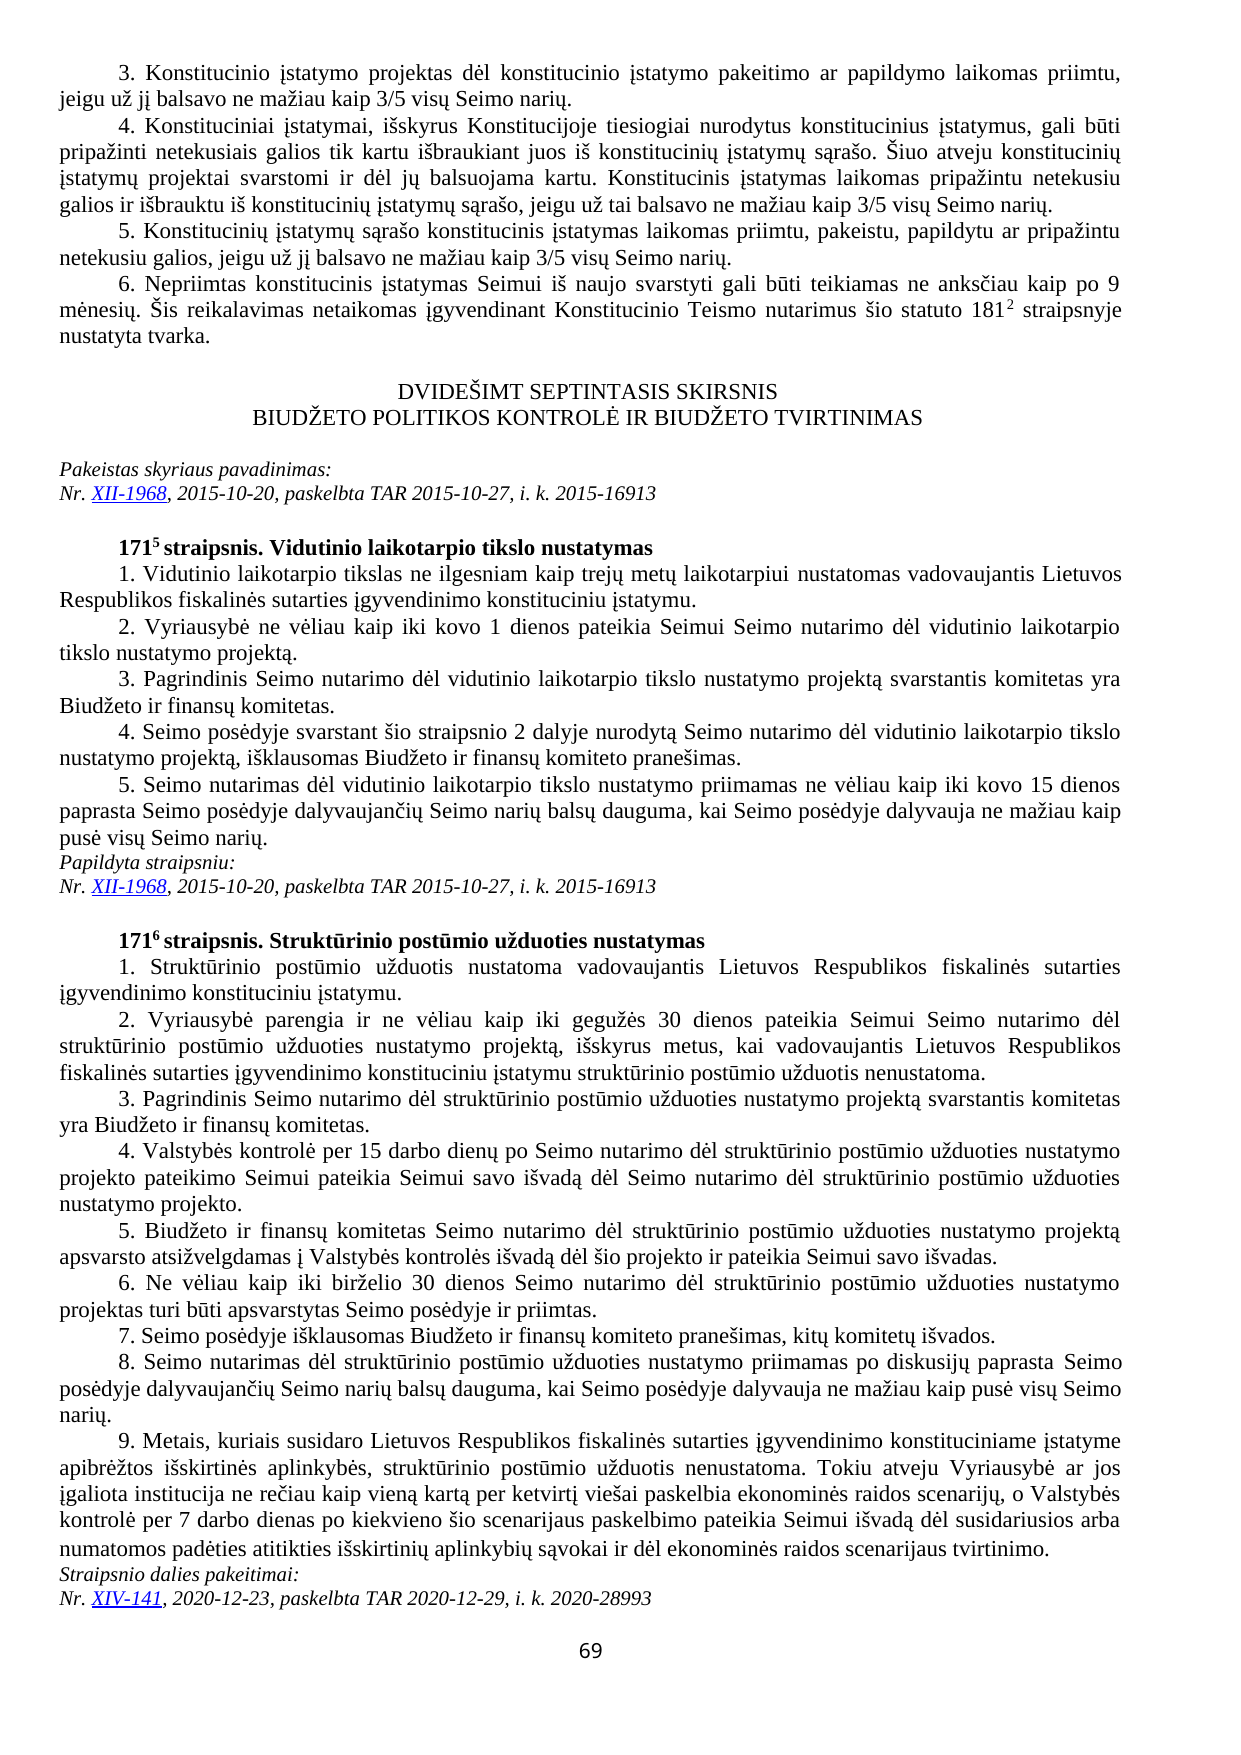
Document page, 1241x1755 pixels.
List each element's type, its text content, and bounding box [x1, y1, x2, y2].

text 3. Konstitucinio įstatymo projektas dėl konstitucinio įstatymo pakeitimo ar papildymo laikomas priimtu, jeigu už jį balsavo ne mažiau kaip 3/5 visų Seimo narių. [59, 59, 1122, 112]
text 3. Pagrindinis Seimo nutarimo dėl struktūrinio postūmio užduoties nustatymo projektą svarstantis komitetas yra Biudžeto ir finansų komitetas. [59, 1085, 1122, 1138]
text 5. Konstitucinių įstatymų sąrašo konstitucinis įstatymas laikomas priimtu, pakeistu, papildytu ar pripažintu netekusiu galios, jeigu už jį balsavo ne mažiau kaip 3/5 visų Seimo narių. [59, 217, 1122, 270]
text Nr. XII-1968, 2015-10-20, paskelbta TAR 2015-10-27, i. k. 2015-16913 [59, 874, 1122, 898]
text Straipsnio dalies pakeitimai: [59, 1562, 1122, 1586]
text 4. Valstybės kontrolė per 15 darbo dienų po Seimo nutarimo dėl struktūrinio postūmio užduoties nustatymo projekto pateikimo Seimui pateikia Seimui savo išvadą dėl Seimo nutarimo dėl struktūrinio postūmio užduoties nustatymo projekto. [59, 1138, 1122, 1217]
text 1. Vidutinio laikotarpio tikslas ne ilgesniam kaip trejų metų laikotarpiui nustatomas vadovaujantis Lietuvos Respublikos fiskalinės sutarties įgyvendinimo konstituciniu įstatymu. [59, 560, 1122, 613]
text Pakeistas skyriaus pavadinimas: [59, 457, 1122, 481]
text 1716 straipsnis. Struktūrinio postūmio užduoties nustatymas [59, 927, 1122, 953]
text BIUDŽETO POLITIKOS KONTROLĖ IR BIUDŽETO TVIRTINIMAS [59, 404, 1122, 430]
text 2. Vyriausybė parengia ir ne vėliau kaip iki gegužės 30 dienos pateikia Seimui Seimo nutarimo dėl struktūrinio postūmio užduoties nustatymo projektą, išskyrus metus, kai vadovaujantis Lietuvos Respublikos fiskalinės sutarties įgyvendinimo konstituciniu įstatymu struktūrinio postūmio užduotis nenustatoma. [59, 1006, 1122, 1085]
text 1715 straipsnis. Vidutinio laikotarpio tikslo nustatymas [59, 534, 1122, 560]
text 8. Seimo nutarimas dėl struktūrinio postūmio užduoties nustatymo priimamas po diskusijų paprasta Seimo posėdyje dalyvaujančių Seimo narių balsų dauguma, kai Seimo posėdyje dalyvauja ne mažiau kaip pusė visų Seimo narių. [59, 1348, 1122, 1427]
text Nr. XII-1968, 2015-10-20, paskelbta TAR 2015-10-27, i. k. 2015-16913 [59, 481, 1122, 505]
text 4. Konstituciniai įstatymai, išskyrus Konstitucijoje tiesiogiai nurodytus konstitucinius įstatymus, gali būti pripažinti netekusiais galios tik kartu išbraukiant juos iš konstitucinių įstatymų sąrašo. Šiuo atveju konstitucinių įstatymų projektai svarstomi ir dėl jų balsuojama kartu. Konstitucinis įstatymas laikomas pripažintu netekusiu galios ir išbrauktu iš konstitucinių įstatymų sąrašo, jeigu už tai balsavo ne mažiau kaip 3/5 visų Seimo narių. [59, 112, 1122, 217]
text 3. Pagrindinis Seimo nutarimo dėl vidutinio laikotarpio tikslo nustatymo projektą svarstantis komitetas yra Biudžeto ir finansų komitetas. [59, 665, 1122, 718]
text Papildyta straipsniu: [59, 850, 1122, 874]
text 5. Biudžeto ir finansų komitetas Seimo nutarimo dėl struktūrinio postūmio užduoties nustatymo projektą apsvarsto atsižvelgdamas į Valstybės kontrolės išvadą dėl šio projekto ir pateikia Seimui savo išvadas. [59, 1217, 1122, 1269]
text 9. Metais, kuriais susidaro Lietuvos Respublikos fiskalinės sutarties įgyvendinimo konstituciniame įstatyme apibrėžtos išskirtinės aplinkybės, struktūrinio postūmio užduotis nenustatoma. Tokiu atveju Vyriausybė ar jos įgaliota institucija ne rečiau kaip vieną kartą per ketvirtį viešai paskelbia ekonominės raidos scenarijų, o Valstybės kontrolė per 7 darbo dienas po kiekvieno šio scenarijaus paskelbimo pateikia Seimui išvadą dėl susidariusios arba numatomos padėties atitikties išskirtinių aplinkybių sąvokai ir dėl ekonominės raidos scenarijaus tvirtinimo. [59, 1427, 1122, 1562]
text 6. Nepriimtas konstitucinis įstatymas Seimui iš naujo svarstyti gali būti teikiamas ne anksčiau kaip po 9 mėnesių. Šis reikalavimas netaikomas įgyvendinant Konstitucinio Teismo nutarimus šio statuto 1812 straipsnyje nustatyta tvarka. [59, 270, 1122, 349]
text 4. Seimo posėdyje svarstant šio straipsnio 2 dalyje nurodytą Seimo nutarimo dėl vidutinio laikotarpio tikslo nustatymo projektą, išklausomas Biudžeto ir finansų komiteto pranešimas. [59, 718, 1122, 771]
text 1. Struktūrinio postūmio užduotis nustatoma vadovaujantis Lietuvos Respublikos fiskalinės sutarties įgyvendinimo konstituciniu įstatymu. [59, 953, 1122, 1006]
text Nr. XIV-141, 2020-12-23, paskelbta TAR 2020-12-29, i. k. 2020-28993 [59, 1586, 1122, 1610]
text DVIDEŠIMT SEPTINTASIS SKIRSNIS [59, 378, 1122, 404]
text 5. Seimo nutarimas dėl vidutinio laikotarpio tikslo nustatymo priimamas ne vėliau kaip iki kovo 15 dienos paprasta Seimo posėdyje dalyvaujančių Seimo narių balsų dauguma, kai Seimo posėdyje dalyvauja ne mažiau kaip pusė visų Seimo narių. [59, 771, 1122, 850]
text 7. Seimo posėdyje išklausomas Biudžeto ir finansų komiteto pranešimas, kitų komitetų išvados. [59, 1322, 1122, 1348]
text 2. Vyriausybė ne vėliau kaip iki kovo 1 dienos pateikia Seimui Seimo nutarimo dėl vidutinio laikotarpio tikslo nustatymo projektą. [59, 613, 1122, 665]
text 6. Ne vėliau kaip iki birželio 30 dienos Seimo nutarimo dėl struktūrinio postūmio užduoties nustatymo projektas turi būti apsvarstytas Seimo posėdyje ir priimtas. [59, 1269, 1122, 1322]
